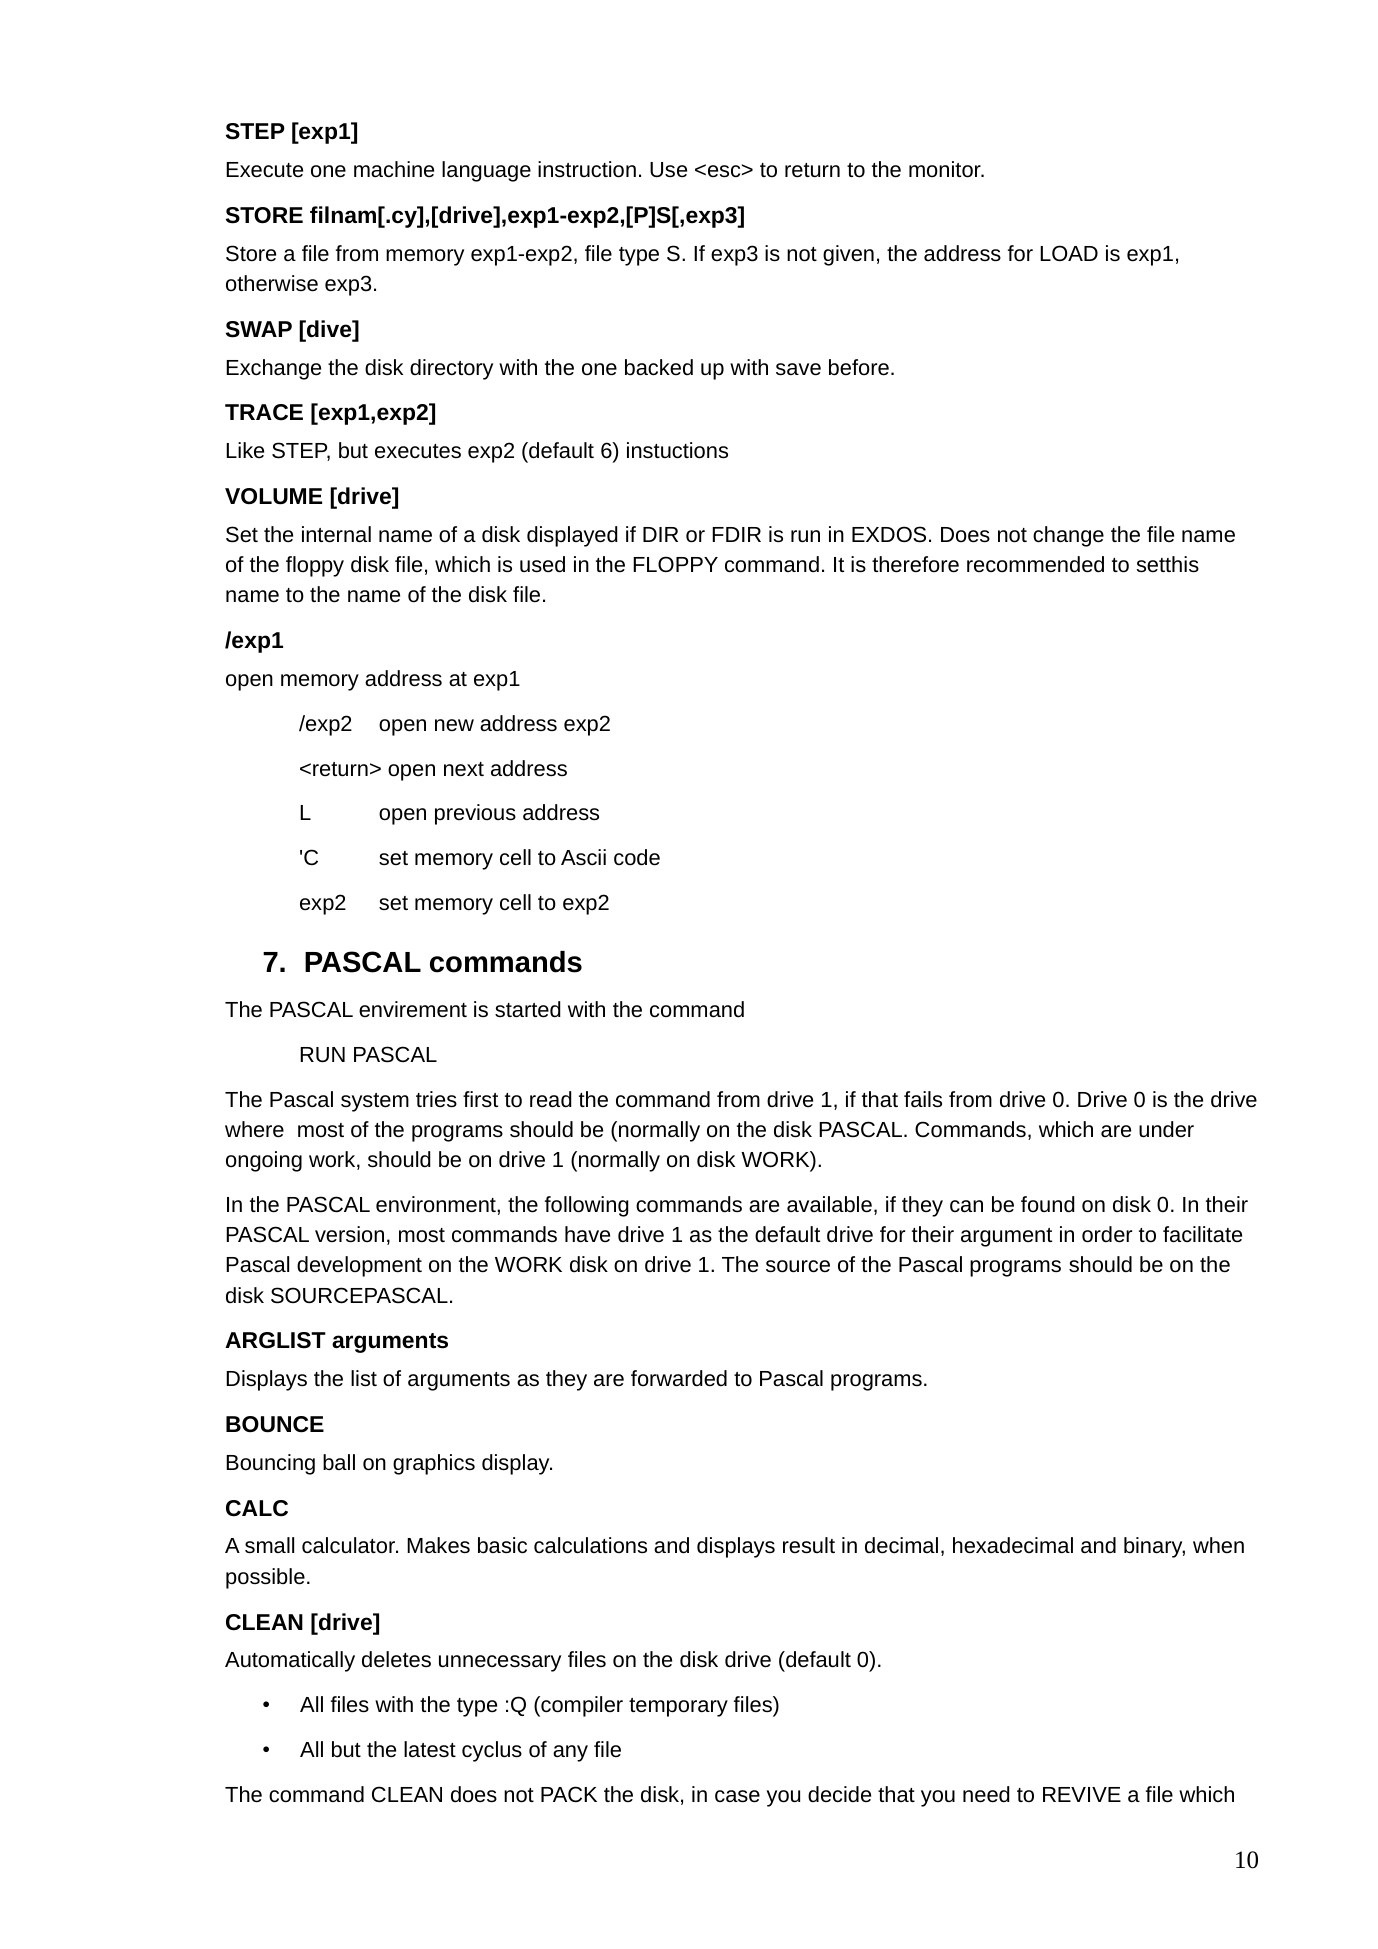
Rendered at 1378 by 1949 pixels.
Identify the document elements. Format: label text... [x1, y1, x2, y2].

subtitle STEP [exp1] [225, 118, 1259, 144]
text The Pascal system tries first to read the command from drive 1, if that fails from drive 0. Drive 0 is the drive where most of the programs should be (normally on the disk PASCAL. Commands, which are under ongoing work, should be on drive 1 (normally on disk WORK). [225, 1087, 1259, 1172]
subtitle CLEAN [drive] [225, 1608, 1259, 1635]
text The command CLEAN does not PACK the disk, in case you decide that you need to REVIVE a file which [225, 1782, 1259, 1807]
subtitle TRACE [exp1,exp2] [225, 399, 1259, 426]
text Displays the list of arguments as they are forwarded to Pascal programs. [225, 1366, 1259, 1391]
text /exp2 open new address exp2 [225, 711, 1259, 736]
subtitle /exp1 [225, 627, 1259, 653]
text Store a file from memory exp1-exp2, file type S. If exp3 is not given, the address for LOAD is exp1, otherwise exp3. [225, 241, 1259, 296]
text The PASCAL envirement is started with the command [225, 997, 1259, 1022]
text Like STEP, but executes exp2 (default 6) instuctions [225, 438, 1259, 463]
text L open previous address [225, 800, 1259, 825]
subtitle VOLUME [drive] [225, 483, 1259, 509]
text Set the internal name of a disk displayed if DIR or FDIR is run in EXDOS. Does not change the file name of the floppy disk file, which is used in the FLOPPY command. It is therefore recommended to setthis name to the name of the disk file. [225, 522, 1259, 607]
subtitle SWAP [dive] [225, 316, 1259, 342]
text open memory address at exp1 [225, 666, 1259, 691]
subtitle PASCAL commands [262, 946, 1259, 979]
text RUN PASCAL [225, 1042, 1259, 1067]
subtitle BOUNCE [225, 1411, 1259, 1437]
text Execute one machine language instruction. Use <esc> to return to the monitor. [225, 157, 1259, 182]
text A small calculator. Makes basic calculations and displays result in decimal, hexadecimal and binary, when possible. [225, 1533, 1259, 1589]
text Bouncing ball on graphics display. [225, 1450, 1259, 1475]
text 'C set memory cell to Ascii code [225, 845, 1259, 870]
text exp2 set memory cell to exp2 [225, 890, 1259, 915]
text Exchange the disk directory with the one backed up with save before. [225, 354, 1259, 380]
list All files with the type :Q (compiler temporary files) [262, 1692, 1259, 1717]
text Automatically deletes unnecessary files on the disk drive (default 0). [225, 1647, 1259, 1672]
subtitle ARGLIST arguments [225, 1327, 1259, 1354]
text In the PASCAL environment, the following commands are available, if they can be found on disk 0. In their PASCAL version, most commands have drive 1 as the default drive for their argument in order to facilitate Pascal development on the WORK disk on drive 1. The source of the Pascal programs should be on the disk SOURCEPASCAL. [225, 1192, 1259, 1308]
text <return> open next address [225, 755, 1259, 781]
subtitle CALC [225, 1494, 1259, 1521]
subtitle STORE filnam[.cy],[drive],exp1-exp2,[P]S[,exp3] [225, 202, 1259, 228]
list All but the latest cyclus of any file [262, 1737, 1259, 1762]
